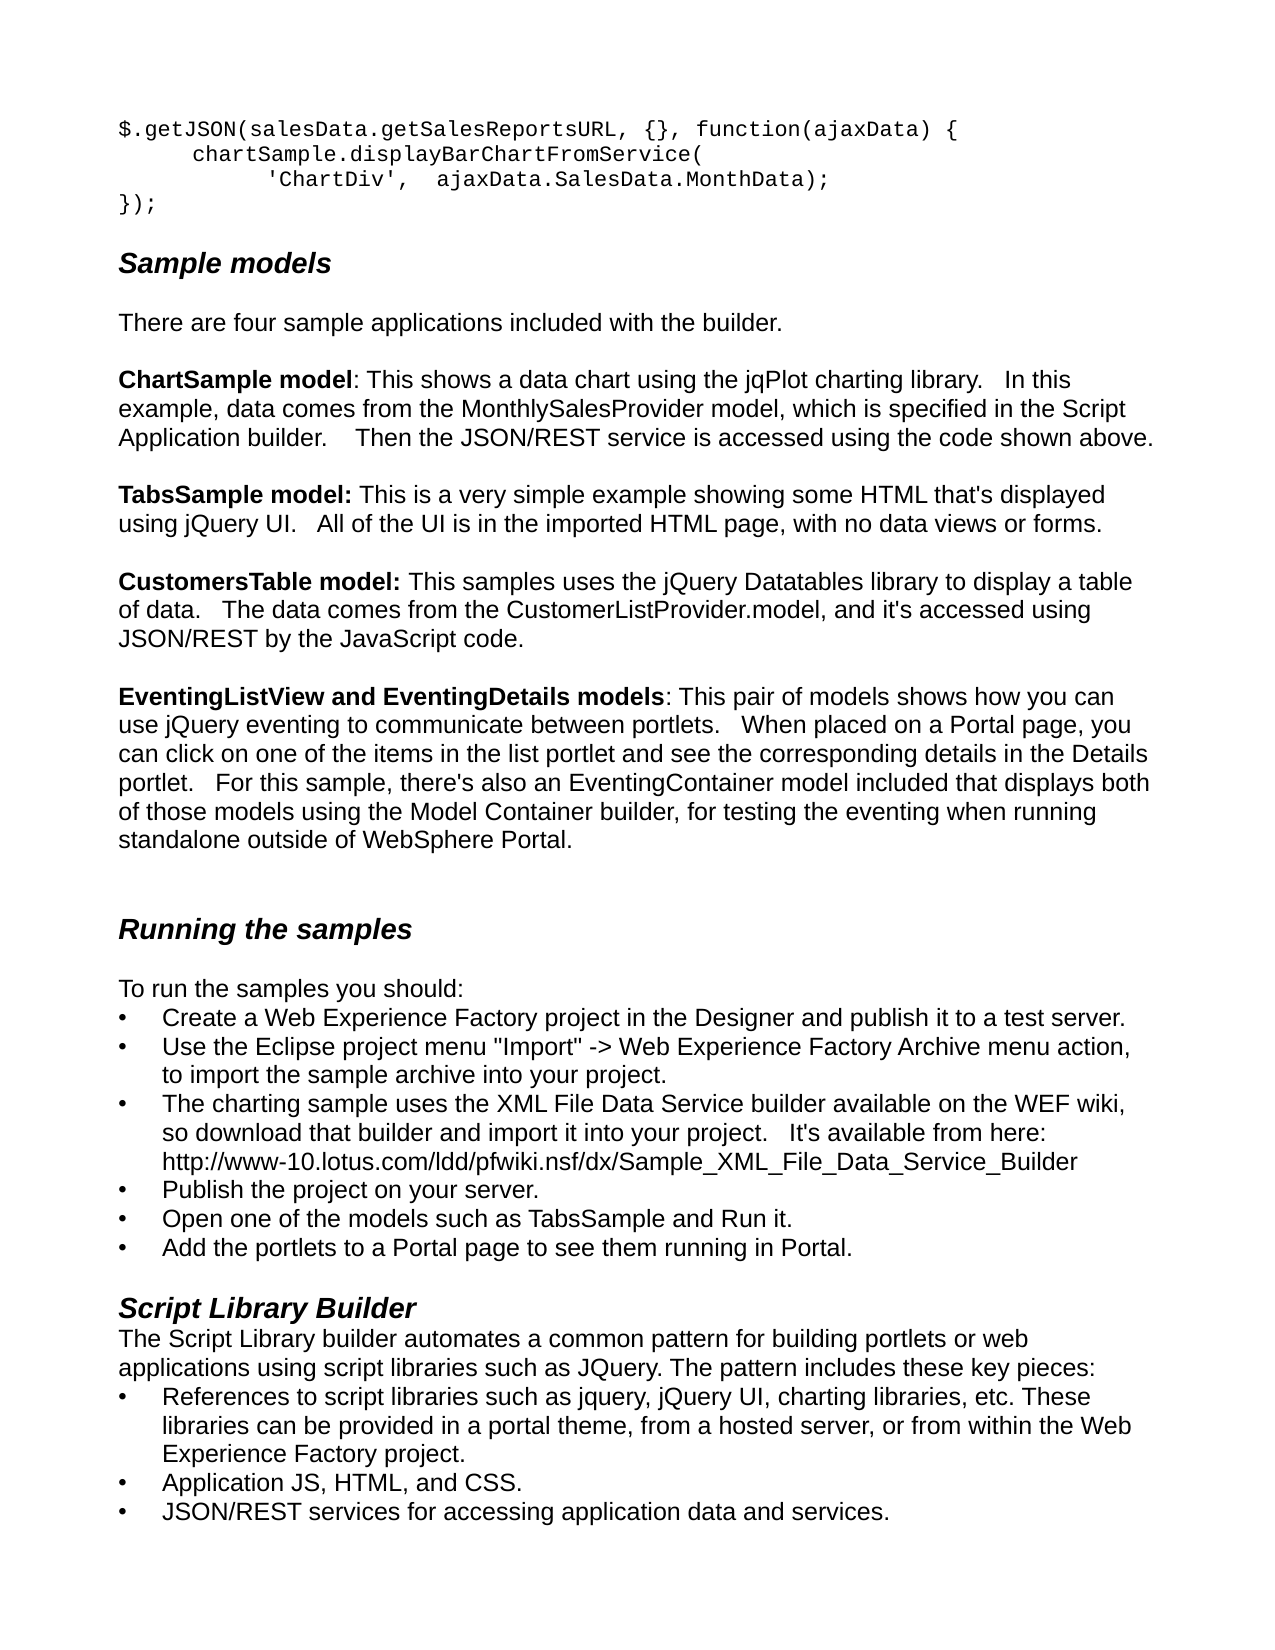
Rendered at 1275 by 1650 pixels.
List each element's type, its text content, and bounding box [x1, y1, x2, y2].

subtitle Sample models [118, 246, 1157, 279]
text ChartSample model: This shows a data chart using the jqPlot charting library. In this example, data comes from the MonthlySalesProvider model, which is specified in the Script Application builder. Then the JSON/REST service is accessed using the code shown above. [118, 365, 1157, 452]
list Application JS, HTML, and CSS. [118, 1468, 1157, 1497]
list Open one of the models such as TabsSample and Run it. [118, 1204, 1157, 1233]
list http://www-10.lotus.com/ldd/pfwiki.nsf/dx/Sample_XML_File_Data_Service_Builder [118, 1147, 1157, 1176]
text chartSample.displayBarChartFromService( [118, 143, 1157, 168]
list Add the portlets to a Portal page to see them running in Portal. [118, 1233, 1157, 1262]
subtitle Script Library Builder [118, 1291, 1157, 1324]
text To run the samples you should: [118, 974, 1157, 1003]
text TabsSample model: This is a very simple example showing some HTML that's displayed using jQuery UI. All of the UI is in the imported HTML page, with no data views or forms. [118, 480, 1157, 538]
text 'ChartDiv', ajaxData.SalesData.MonthData); [118, 168, 1157, 192]
text EventingListView and EventingDetails models: This pair of models shows how you can use jQuery eventing to communicate between portlets. When placed on a Portal page, you can click on one of the items in the list portlet and see the corresponding details in the Details portlet. For this sample, there's also an EventingContainer model included that displays both of those models using the Model Container builder, for testing the eventing when running standalone outside of WebSphere Portal. [118, 682, 1157, 854]
list Publish the project on your server. [118, 1176, 1157, 1204]
text CustomersTable model: This samples uses the jQuery Datatables library to display a table of data. The data comes from the CustomerListProvider.model, and it's accessed using JSON/REST by the JavaScript code. [118, 567, 1157, 653]
subtitle Running the samples [118, 912, 1157, 945]
text }); [118, 192, 1157, 217]
list JSON/REST services for accessing application data and services. [118, 1497, 1157, 1526]
text The Script Library builder automates a common pattern for building portlets or web applications using script libraries such as JQuery. The pattern includes these key pieces: [118, 1324, 1157, 1382]
list Use the Eclipse project menu "Import" -> Web Experience Factory Archive menu action, to import the sample archive into your project. [118, 1032, 1157, 1089]
list Create a Web Experience Factory project in the Designer and publish it to a test server. [118, 1003, 1157, 1032]
list References to script libraries such as jquery, jQuery UI, charting libraries, etc. These libraries can be provided in a portal theme, from a hosted server, or from within the Web Experience Factory project. [118, 1382, 1157, 1468]
text There are four sample applications included with the builder. [118, 308, 1157, 337]
text $.getJSON(salesData.getSalesReportsURL, {}, function(ajaxData) { [118, 118, 1157, 143]
list The charting sample uses the XML File Data Service builder available on the WEF wiki, so download that builder and import it into your project. It's available from here: [118, 1089, 1157, 1147]
